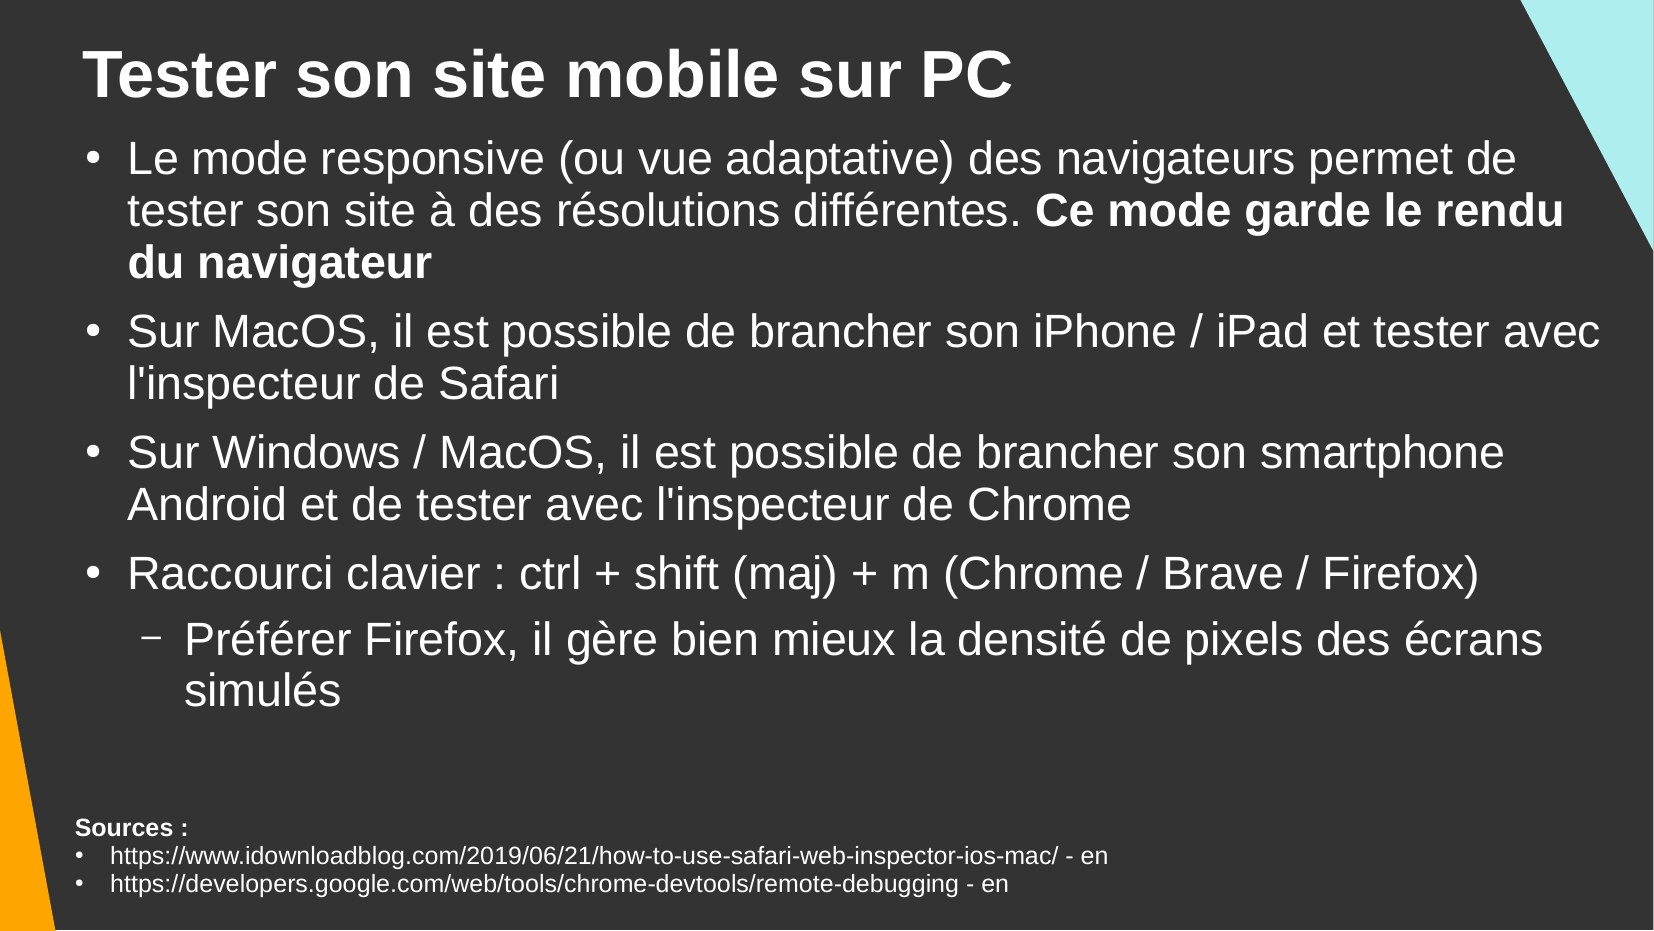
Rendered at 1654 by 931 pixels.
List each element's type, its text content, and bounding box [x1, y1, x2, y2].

title Tester son site mobile sur PC [82, 37, 1571, 112]
text_box [1520, 0, 1654, 253]
list Le mode responsive (ou vue adaptative) des navigateurs permet de tester son site à des résolutions différentes. Ce mode garde le rendu du navigateur Sur MacOS, il est possible de brancher son iPhone / iPad et tester avec l'inspecteur de Safari Sur Windows / MacOS, il est possible de brancher son smartphone Android et de tester avec l'inspecteur de Chrome Raccourci clavier : ctrl + shift (maj) + m (Chrome / Brave / Firefox) Préférer Firefox, il gère bien mieux la densité de pixels des écrans simulés [70, 132, 1605, 718]
text_box Sources : https://www.idownloadblog.com/2019/06/21/how-to-use-safari-web-inspector-ios-mac/ - en https://developers.google.com/web/tools/chrome-devtools/remote-debugging - en [60, 806, 1654, 905]
text_box [0, 630, 56, 931]
